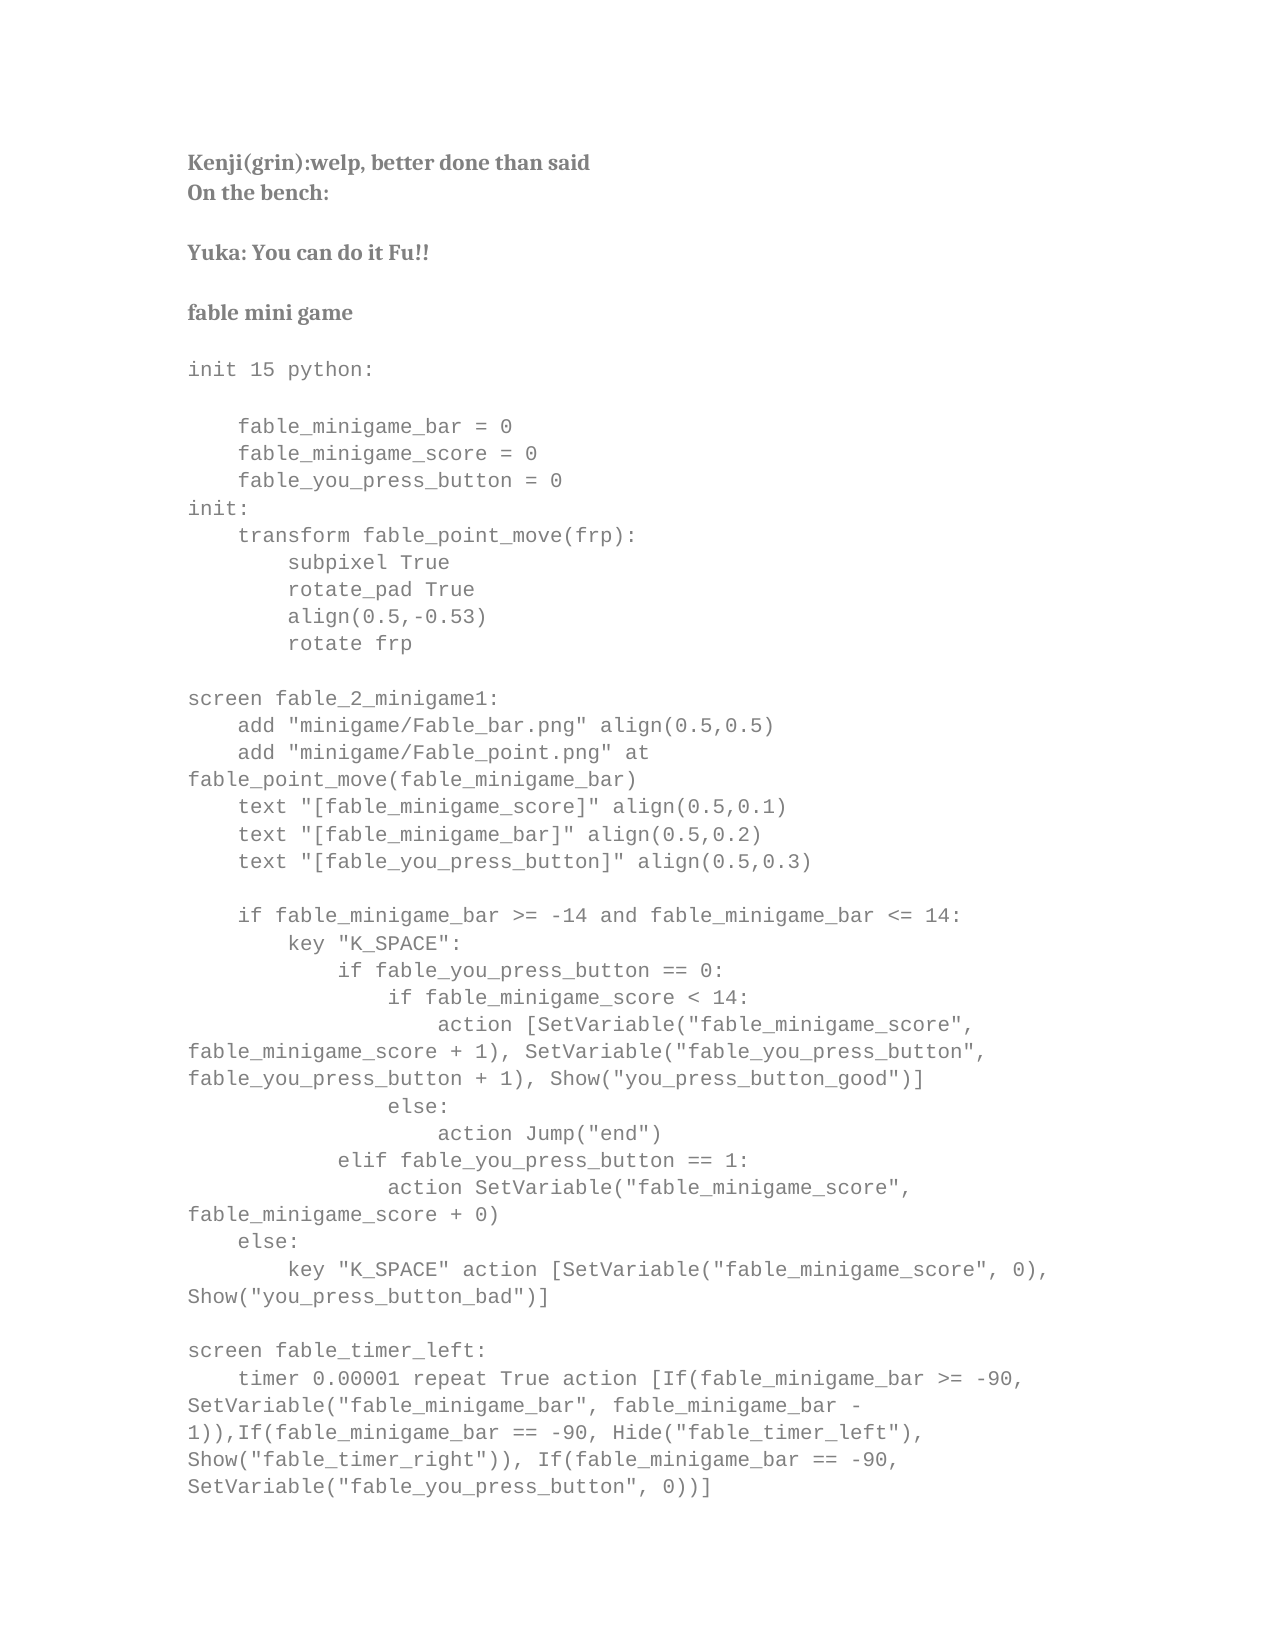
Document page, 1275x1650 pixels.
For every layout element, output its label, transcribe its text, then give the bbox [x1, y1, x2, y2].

text key "K_SPACE": [187, 932, 1087, 956]
text rotate_pad True [187, 579, 1087, 603]
text if fable_minigame_bar >= -14 and fable_minigame_bar <= 14: [187, 905, 1087, 929]
text add "minigame/Fable_point.png" at fable_point_move(fable_minigame_bar) [187, 742, 1087, 793]
text text "[fable_you_press_button]" align(0.5,0.3) [187, 851, 1087, 874]
text fable_minigame_score = 0 [187, 443, 1087, 467]
text Yuka: You can do it Fu!! [187, 240, 1087, 266]
text else: [187, 1096, 1087, 1119]
text text "[fable_minigame_score]" align(0.5,0.1) [187, 797, 1087, 820]
text screen fable_2_minigame1: [187, 688, 1087, 711]
text if fable_you_press_button == 0: [187, 960, 1087, 983]
text screen fable_timer_left: [187, 1340, 1087, 1364]
text action [SetVariable("fable_minigame_score", fable_minigame_score + 1), SetVariable("fable_you_press_button", fable_you_press_button + 1), Show("you_press_button_good")] [187, 1014, 1087, 1092]
text align(0.5,-0.53) [187, 606, 1087, 630]
text Kenji(grin):welp, better done than said On the bench: [187, 150, 1087, 207]
text action Jump("end") [187, 1123, 1087, 1146]
text else: [187, 1232, 1087, 1255]
text subpixel True [187, 552, 1087, 576]
text if fable_minigame_score < 14: [187, 987, 1087, 1011]
text init 15 python: [187, 359, 1087, 383]
text fable_you_press_button = 0 [187, 470, 1087, 494]
text rotate frp [187, 633, 1087, 657]
text add "minigame/Fable_bar.png" align(0.5,0.5) [187, 715, 1087, 739]
text text "[fable_minigame_bar]" align(0.5,0.2) [187, 824, 1087, 847]
text fable_minigame_bar = 0 [187, 416, 1087, 439]
text action SetVariable("fable_minigame_score", fable_minigame_score + 0) [187, 1177, 1087, 1228]
text fable mini game [187, 299, 1087, 326]
text elif fable_you_press_button == 1: [187, 1150, 1087, 1174]
text timer 0.00001 repeat True action [If(fable_minigame_bar >= -90, SetVariable("fable_minigame_bar", fable_minigame_bar - 1)),If(fable_minigame_bar == -90, Hide("fable_timer_left"), Show("fable_timer_right")), If(fable_minigame_bar == -90, SetVariable("fable_you_press_button", 0))] [187, 1367, 1087, 1500]
text transform fable_point_move(frp): [187, 525, 1087, 548]
text key "K_SPACE" action [SetVariable("fable_minigame_score", 0), Show("you_press_button_bad")] [187, 1259, 1087, 1309]
text init: [187, 497, 1087, 521]
